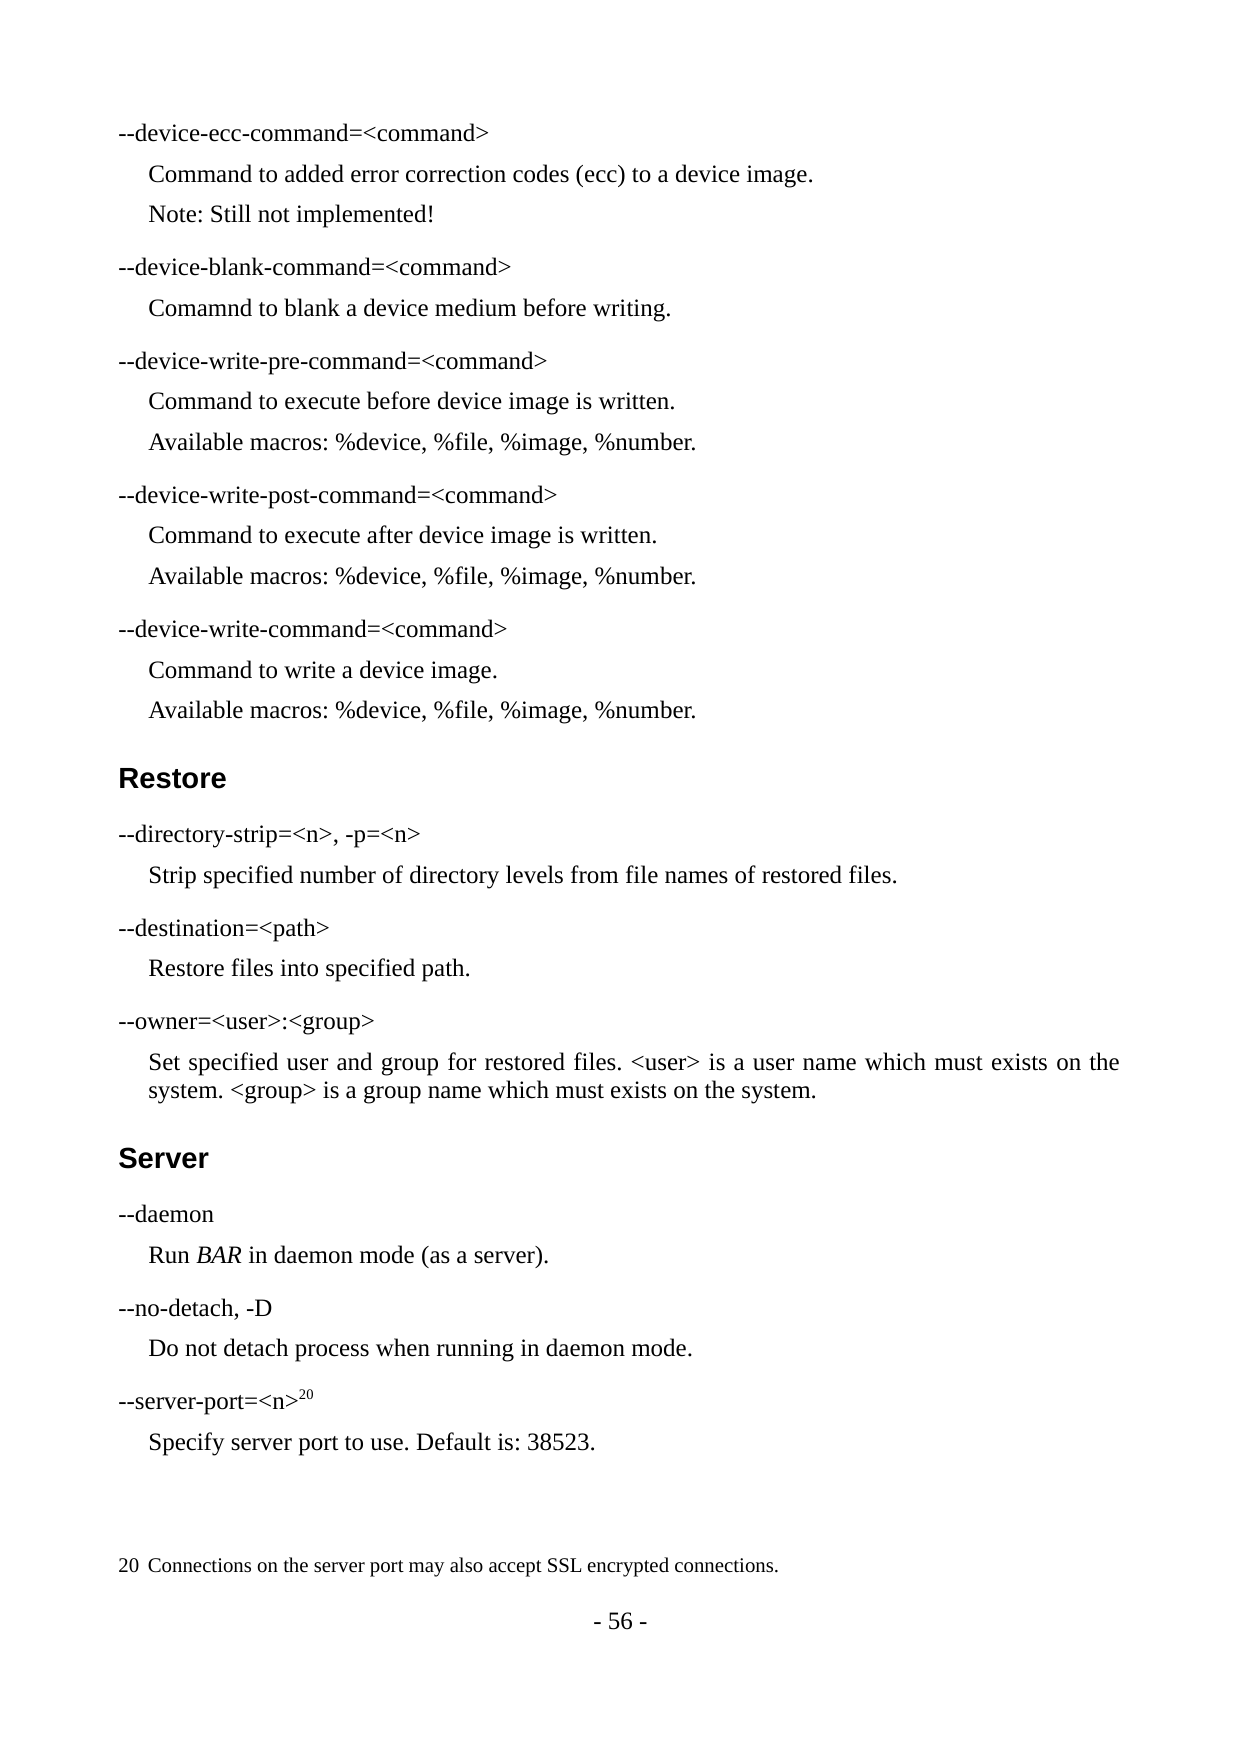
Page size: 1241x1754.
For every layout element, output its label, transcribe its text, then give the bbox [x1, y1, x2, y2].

text Do not detach process when running in daemon mode. [148, 1333, 1122, 1362]
text Command to write a device image. [148, 655, 1122, 683]
title --directory-strip=<n>, -p=<n> [118, 819, 1122, 848]
title --device-write-command=<command> [118, 614, 1122, 643]
title --owner=<user>:<group> [118, 1006, 1122, 1035]
title --device-write-pre-command=<command> [118, 346, 1122, 374]
text Available macros: %device, %file, %image, %number. [148, 427, 1122, 456]
text Comamnd to blank a device medium before writing. [148, 293, 1122, 322]
text Note: Still not implemented! [148, 199, 1122, 228]
text Command to execute after device image is written. [148, 521, 1122, 549]
title --device-write-post-command=<command> [118, 480, 1122, 509]
text Restore files into specified path. [148, 953, 1122, 982]
text Run BAR in daemon mode (as a server). [148, 1240, 1122, 1269]
title --server-port=<n> [118, 1386, 1122, 1415]
title --daemon [118, 1199, 1122, 1228]
text Available macros: %device, %file, %image, %number. [148, 561, 1122, 590]
title --destination=<path> [118, 913, 1122, 941]
text Command to added error correction codes (ecc) to a device image. [148, 159, 1122, 188]
title --device-ecc-command=<command> [118, 118, 1122, 147]
text Strip specified number of directory levels from file names of restored files. [148, 860, 1122, 889]
text Connections on the server port may also accept SSL encrypted connections. [118, 1553, 1122, 1577]
text Command to execute before device image is written. [148, 386, 1122, 415]
text Specify server port to use. Default is: 38523. [148, 1427, 1122, 1456]
title --no-detach, -D [118, 1293, 1122, 1322]
text Available macros: %device, %file, %image, %number. [148, 696, 1122, 724]
subtitle Restore [118, 761, 1122, 795]
text Set specified user and group for restored files. <user> is a user name which must exists on the system. <group> is a group name which must exists on the system. [148, 1047, 1122, 1104]
title --device-blank-command=<command> [118, 252, 1122, 281]
subtitle Server [118, 1141, 1122, 1175]
